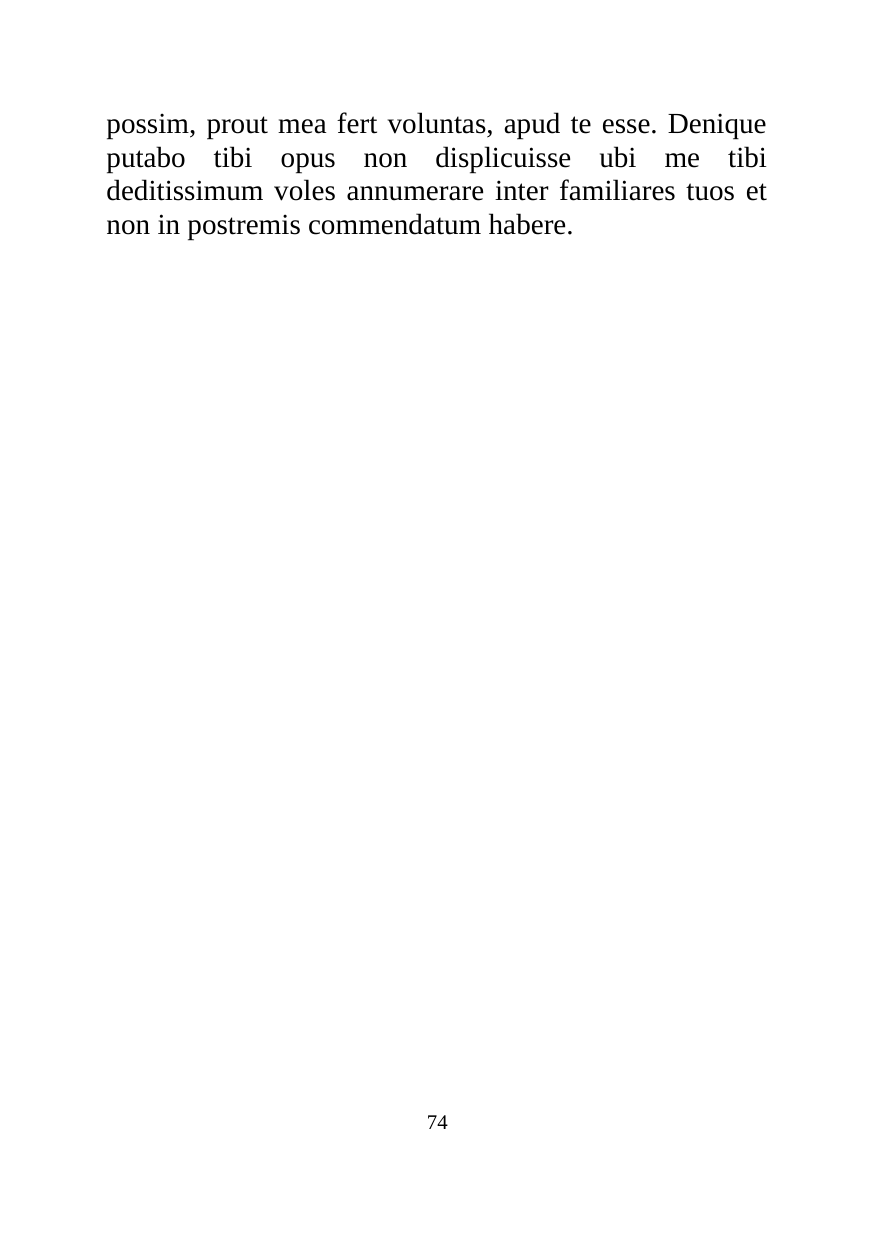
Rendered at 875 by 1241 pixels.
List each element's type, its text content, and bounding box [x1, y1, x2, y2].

text possim, prout mea fert voluntas, apud te esse. Denique putabo tibi opus non displicuisse ubi me tibi deditissimum voles annumerare inter familiares tuos et non in postremis commendatum habere. [106, 106, 768, 240]
